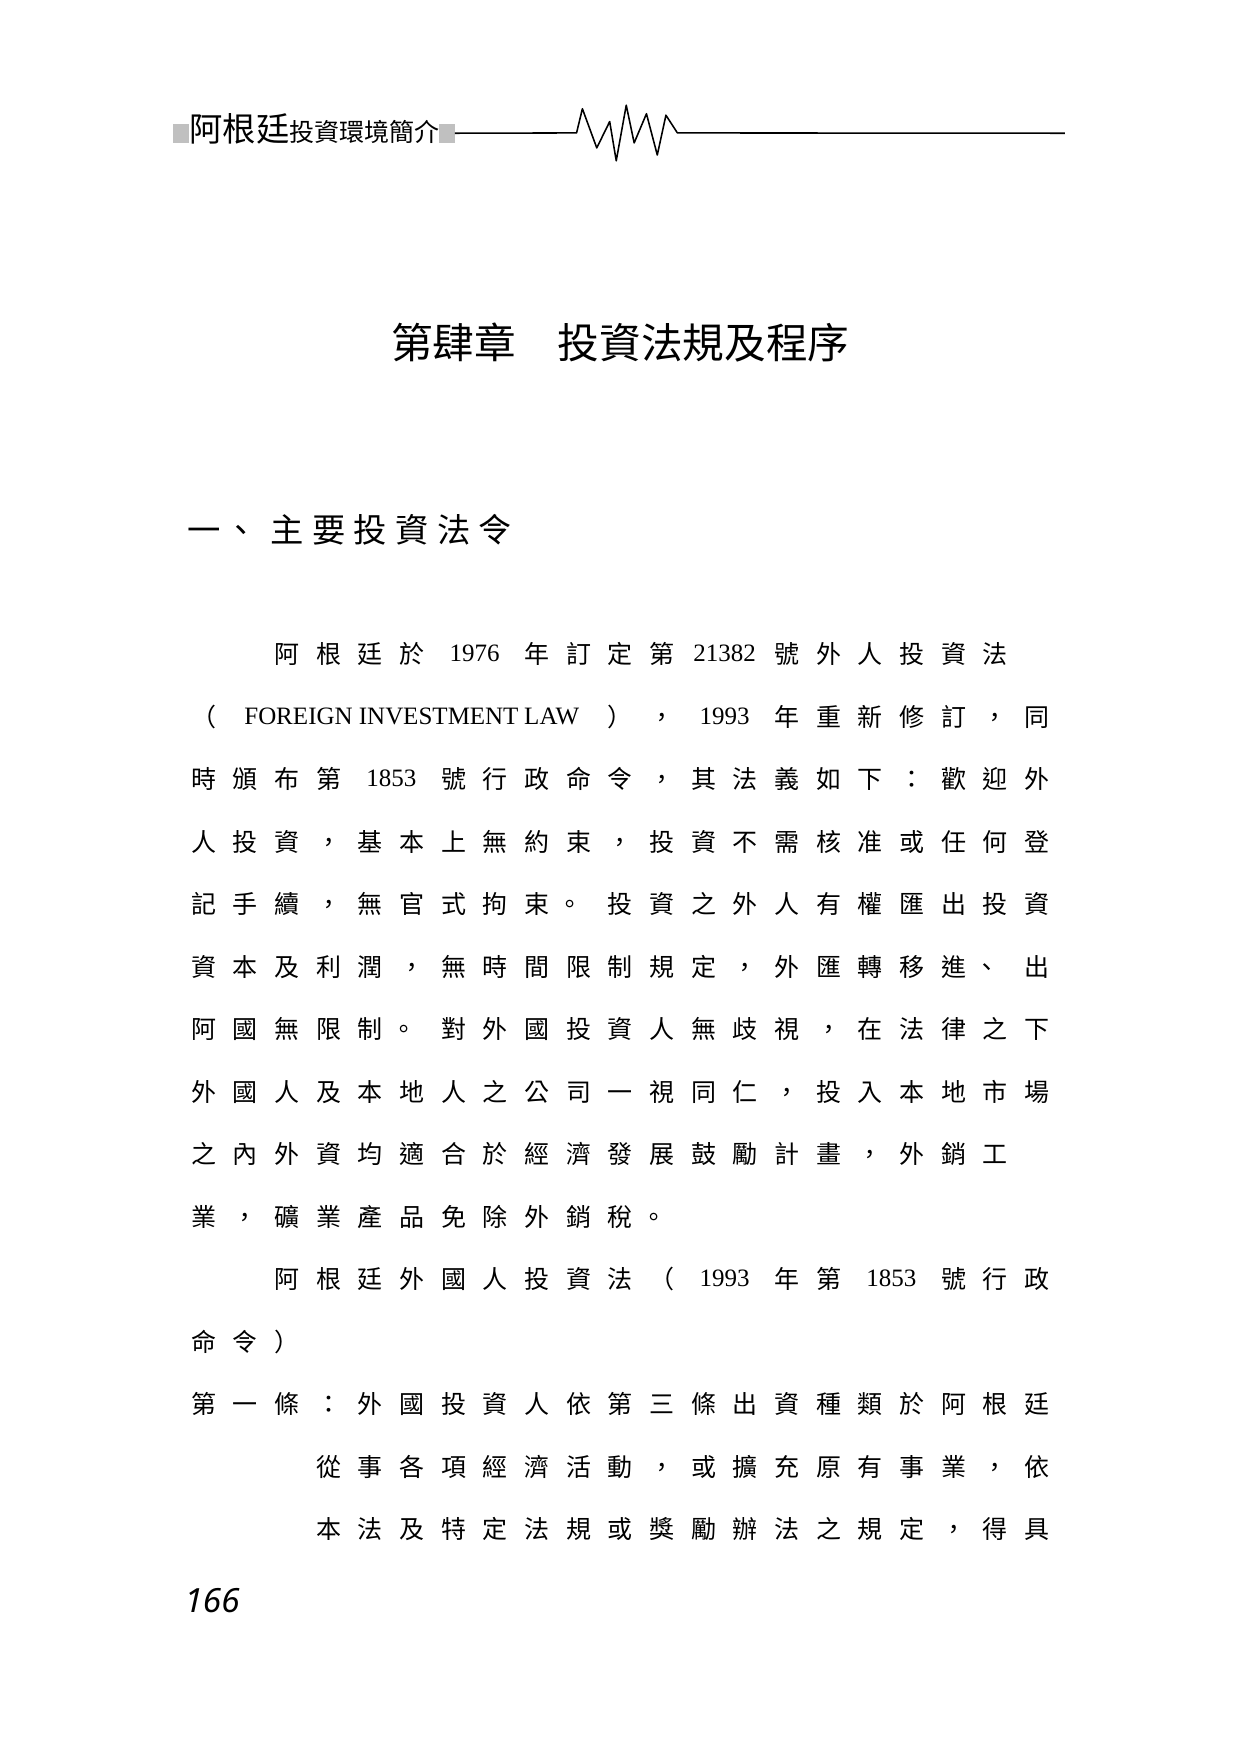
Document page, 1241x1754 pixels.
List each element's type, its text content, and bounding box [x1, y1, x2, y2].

text 阿根廷於1976年訂定第21382號外人投資法（FOREIGN INVESTMENT LAW），1993年重新修訂，同時頒布第1853號行政命令，其法義如下：歡迎外人投資，基本上無約束，投資不需核准或任何登記手續，無官式拘束。投資之外人有權匯出投資資本及利潤，無時間限制規定，外匯轉移進、出阿國無限制。對外國投資人無歧視，在法律之下外國人及本地人之公司一視同仁，投入本地市場之內外資均適合於經濟發展鼓勵計畫，外銷工業，礦業產品免除外銷稅。 [183, 611, 1058, 1236]
text 第一條：外國投資人依第三條出資種類於阿根廷從事各項經濟活動，或擴充原有事業，依本法及特定法規或獎勵辦法之規定，得具 [183, 1361, 1058, 1549]
text 阿根廷外國人投資法（1993年第1853號行政命令） [183, 1236, 1058, 1361]
text 一、主要投資法令 [183, 486, 1058, 549]
text 第肆章 投資法規及程序 [183, 299, 1058, 361]
